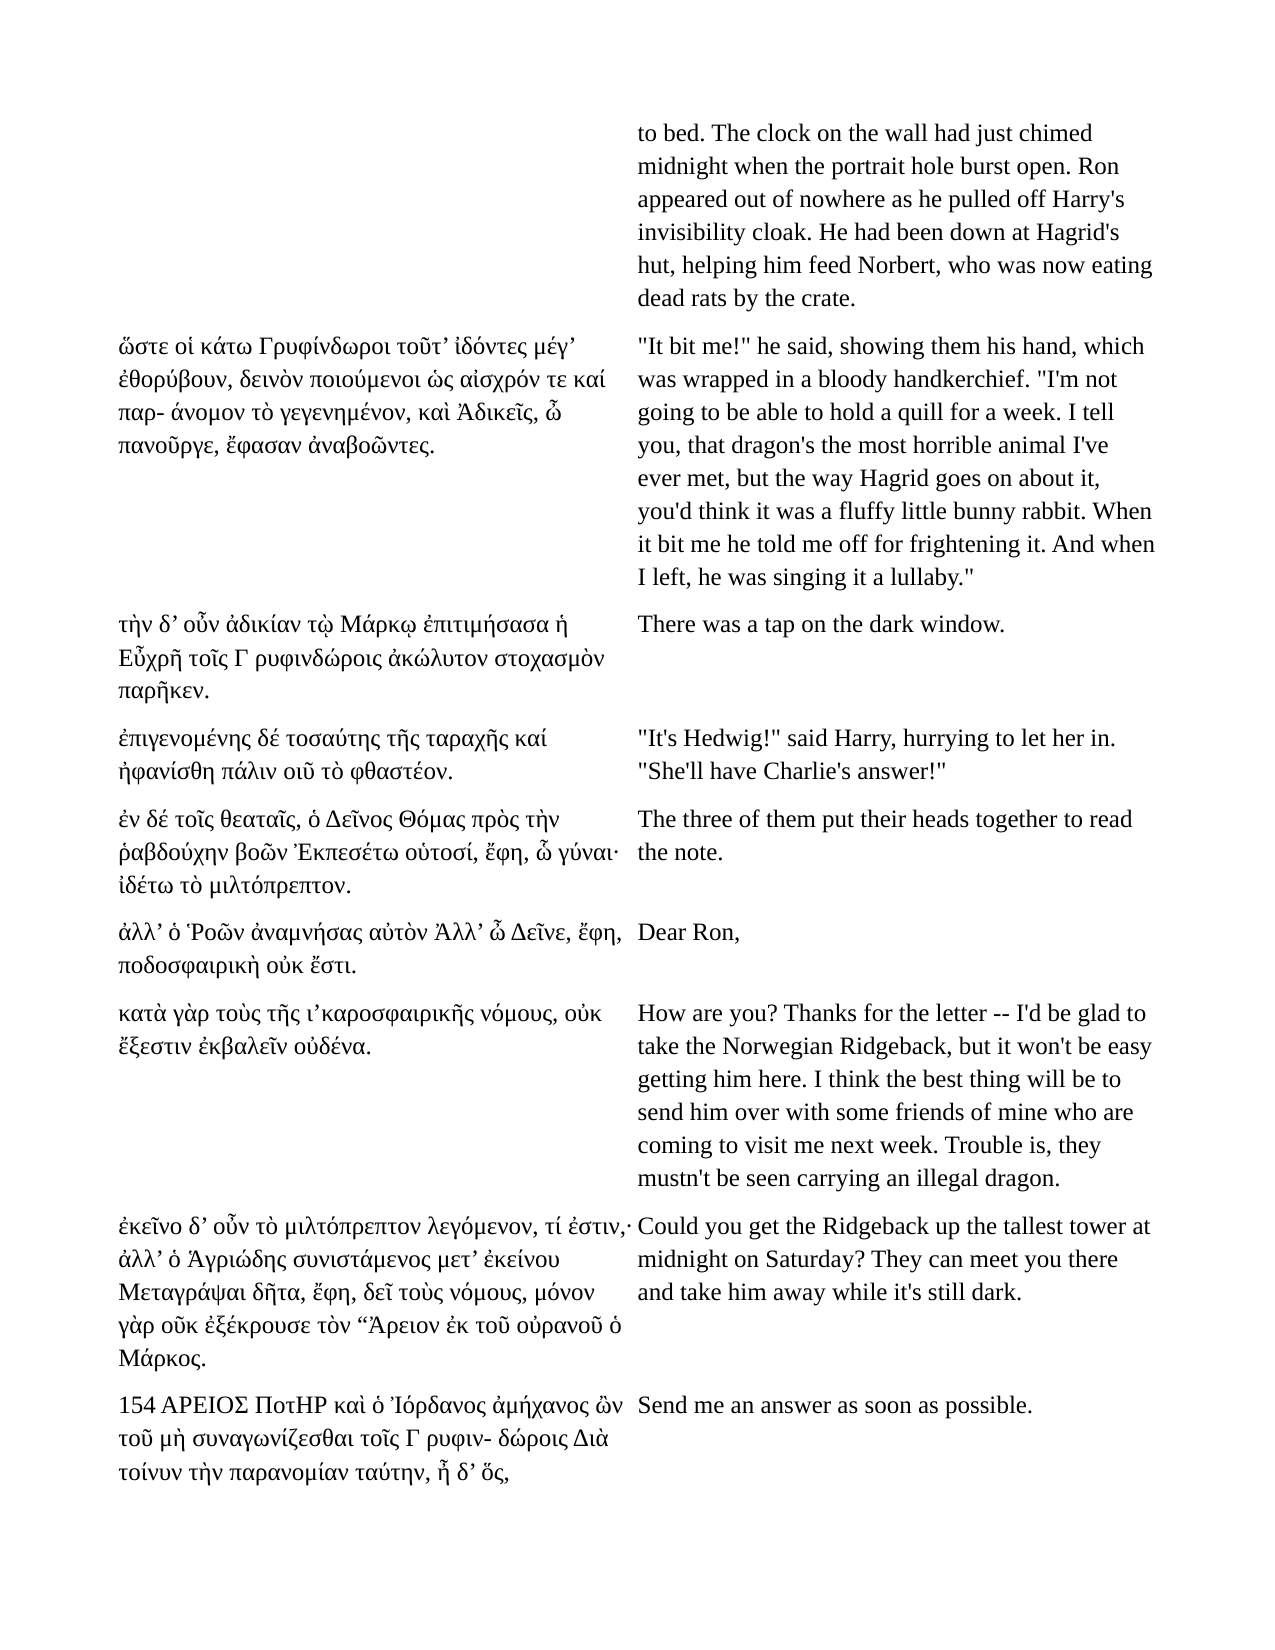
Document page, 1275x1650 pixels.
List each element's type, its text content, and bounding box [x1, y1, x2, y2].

table_cell κατὰ γὰρ τοὺς τῆς ι’καροσφαιρικῆς νόμους, οὐκ ἔξεστιν ἐκβαλεῖν οὐδένα. [118, 998, 637, 1211]
table_cell Dear Ron, [638, 918, 1157, 998]
table_cell The three of them put their heads together to read the note. [638, 804, 1157, 917]
table_cell ἀλλ’ ὁ Ῥοῶν ἀναμνήσας αὐτὸν Ἀλλ’ ὦ Δεῖνε, ἔφη, ποδοσφαιρικὴ οὐκ ἔστι. [118, 918, 637, 998]
table_cell ἐν δέ τοῖς θεαταῖς, ὁ Δεῖνος Θόμας πρὸς τὴν ῥαβδούχην βοῶν Ἐκπεσέτω οὑτοσί, ἔφη, ὧ γύναι· ἰδέτω τὸ μιλτόπρεπτον. [118, 804, 637, 917]
table_cell Could you get the Ridgeback up the tallest tower at midnight on Saturday? They can meet you there and take him away while it's still dark. [638, 1211, 1157, 1391]
table_cell ἐπιγενομένης δέ τοσαύτης τῆς ταραχῆς καί ἠφανίσθη πάλιν οιῦ τὸ φθαστέον. [118, 723, 637, 804]
table_cell There was a tap on the dark window. [638, 610, 1157, 723]
table_cell "It's Hedwig!" said Harry, hurrying to let her in. "She'll have Charlie's answer!" [638, 723, 1157, 804]
table_cell ἐκεῖνο δ’ οὖν τὸ μιλτόπρεπτον λεγόμενον, τί ἐστιν,· ἀλλ’ ὁ Ἁγριώδης συνιστάμενος μετ’ ἐκείνου Μεταγράψαι δῆτα, ἔφη, δεῖ τοὺς νόμους, μόνον γὰρ οῦκ ἐξέκρουσε τὸν “Ἀρειον ἐκ τοῦ οὐρανοῦ ὁ Μάρκος. [118, 1211, 637, 1391]
table_cell ὥστε οἱ κάτω Γρυφίνδωροι τοῦτ’ ἰδόντες μέγ’ ἐθορύβουν, δεινὸν ποιούμενοι ὡς αἰσχρόν τε καί παρ- άνομον τὸ γεγενημένον, καὶ Ἀδικεῖς, ὦ πανοῦργε, ἔφασαν ἀναβοῶντες. [118, 331, 637, 609]
table_cell "It bit me!" he said, showing them his hand, which was wrapped in a bloody handkerchief. "I'm not going to be able to hold a quill for a week. I tell you, that dragon's the most horrible animal I've ever met, but the way Hagrid goes on about it, you'd think it was a fluffy little bunny rabbit. When it bit me he told me off for frightening it. And when I left, he was singing it a lullaby." [638, 331, 1157, 609]
table_cell [118, 118, 637, 331]
table_cell How are you? Thanks for the letter -- I'd be glad to take the Norwegian Ridgeback, but it won't be easy getting him here. I think the best thing will be to send him over with some friends of mine who are coming to visit me next week. Trouble is, they mustn't be seen carrying an illegal dragon. [638, 998, 1157, 1211]
table_cell Send me an answer as soon as possible. [638, 1391, 1157, 1485]
table_cell τὴν δ’ οὖν ἀδικίαν τῲ Μάρκῳ ἐπιτιμήσασα ἡ Εὖχρῆ τοῖς Γ ρυφινδώροις ἀκώλυτον στοχασμὸν παρῆκεν. [118, 610, 637, 723]
table_cell 154 ΑΡΕΙΟΣ ΠοτΗΡ καὶ ὁ Ἰόρδανος ἀμήχανος ὢν τοῦ μὴ συναγωνίζεσθαι τοῖς Γ ρυφιν- δώροις Διὰ τοίνυν τὴν παρανομίαν ταύτην, ἦ δ’ ὅς, [118, 1391, 637, 1485]
table_cell to bed. The clock on the wall had just chimed midnight when the portrait hole burst open. Ron appeared out of nowhere as he pulled off Harry's invisibility cloak. He had been down at Hagrid's hut, helping him feed Norbert, who was now eating dead rats by the crate. [638, 118, 1157, 331]
